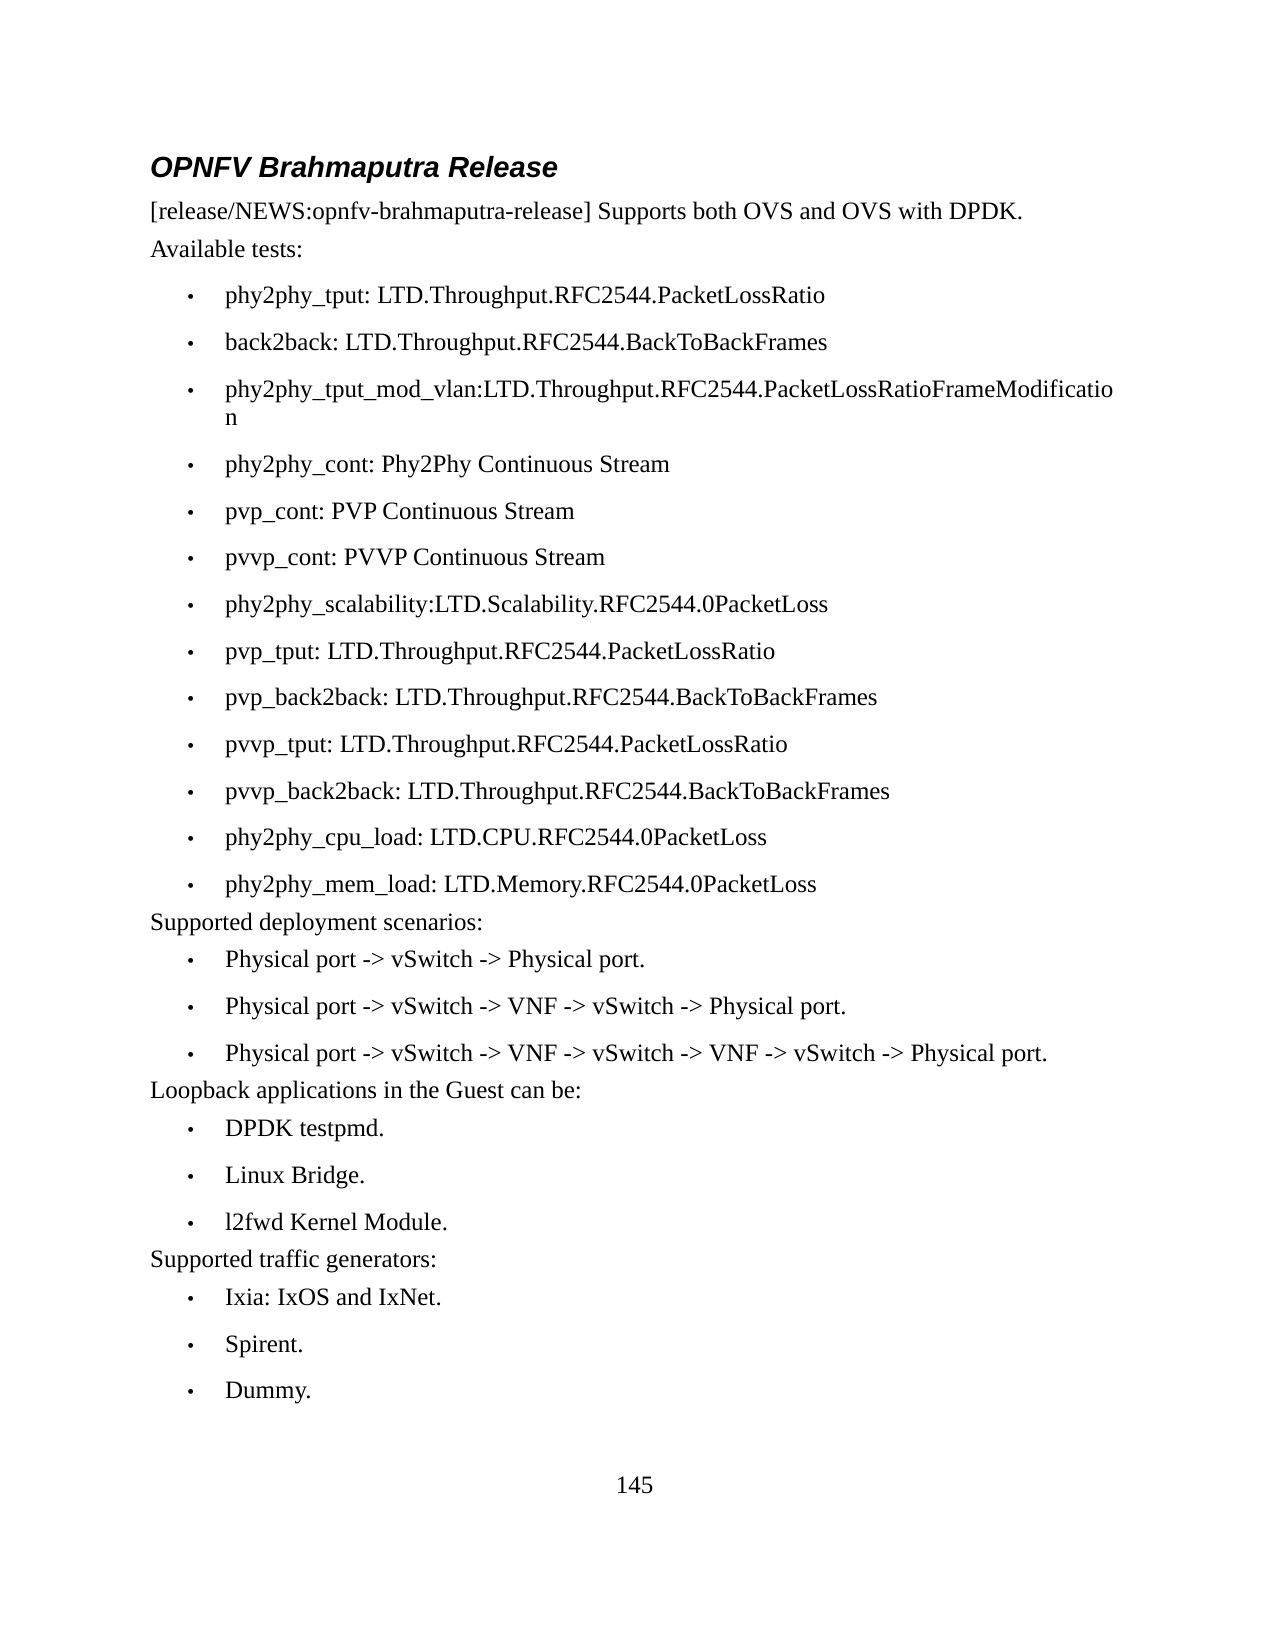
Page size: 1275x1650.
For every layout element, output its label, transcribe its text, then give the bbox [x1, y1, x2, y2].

list Physical port -> vSwitch -> VNF -> vSwitch -> Physical port. [187, 991, 1125, 1020]
text Supported deployment scenarios: [150, 907, 1125, 936]
text [release/NEWS:opnfv-brahmaputra-release] Supports both OVS and OVS with DPDK. [150, 196, 1125, 225]
subtitle OPNFV Brahmaputra Release [150, 150, 1125, 183]
list phy2phy_tput_mod_vlan:LTD.Throughput.RFC2544.PacketLossRatioFrameModification [187, 374, 1125, 431]
list l2fwd Kernel Module. [187, 1207, 1125, 1235]
list Spirent. [187, 1329, 1125, 1357]
text Available tests: [150, 234, 1125, 262]
list back2back: LTD.Throughput.RFC2544.BackToBackFrames [187, 327, 1125, 356]
list pvp_back2back: LTD.Throughput.RFC2544.BackToBackFrames [187, 682, 1125, 711]
list pvvp_cont: PVVP Continuous Stream [187, 542, 1125, 571]
list Linux Bridge. [187, 1160, 1125, 1189]
list Physical port -> vSwitch -> Physical port. [187, 944, 1125, 973]
list pvp_cont: PVP Continuous Stream [187, 496, 1125, 524]
list phy2phy_scalability:LTD.Scalability.RFC2544.0PacketLoss [187, 589, 1125, 618]
list pvp_tput: LTD.Throughput.RFC2544.PacketLossRatio [187, 636, 1125, 664]
list phy2phy_tput: LTD.Throughput.RFC2544.PacketLossRatio [187, 280, 1125, 309]
list Dummy. [187, 1375, 1125, 1404]
list Physical port -> vSwitch -> VNF -> vSwitch -> VNF -> vSwitch -> Physical port. [187, 1038, 1125, 1067]
list phy2phy_cont: Phy2Phy Continuous Stream [187, 449, 1125, 478]
list pvvp_tput: LTD.Throughput.RFC2544.PacketLossRatio [187, 729, 1125, 758]
text Loopback applications in the Guest can be: [150, 1076, 1125, 1104]
list pvvp_back2back: LTD.Throughput.RFC2544.BackToBackFrames [187, 776, 1125, 804]
list Ixia: IxOS and IxNet. [187, 1282, 1125, 1311]
text Supported traffic generators: [150, 1244, 1125, 1273]
list DPDK testpmd. [187, 1113, 1125, 1142]
list phy2phy_mem_load: LTD.Memory.RFC2544.0PacketLoss [187, 869, 1125, 898]
list phy2phy_cpu_load: LTD.CPU.RFC2544.0PacketLoss [187, 822, 1125, 851]
